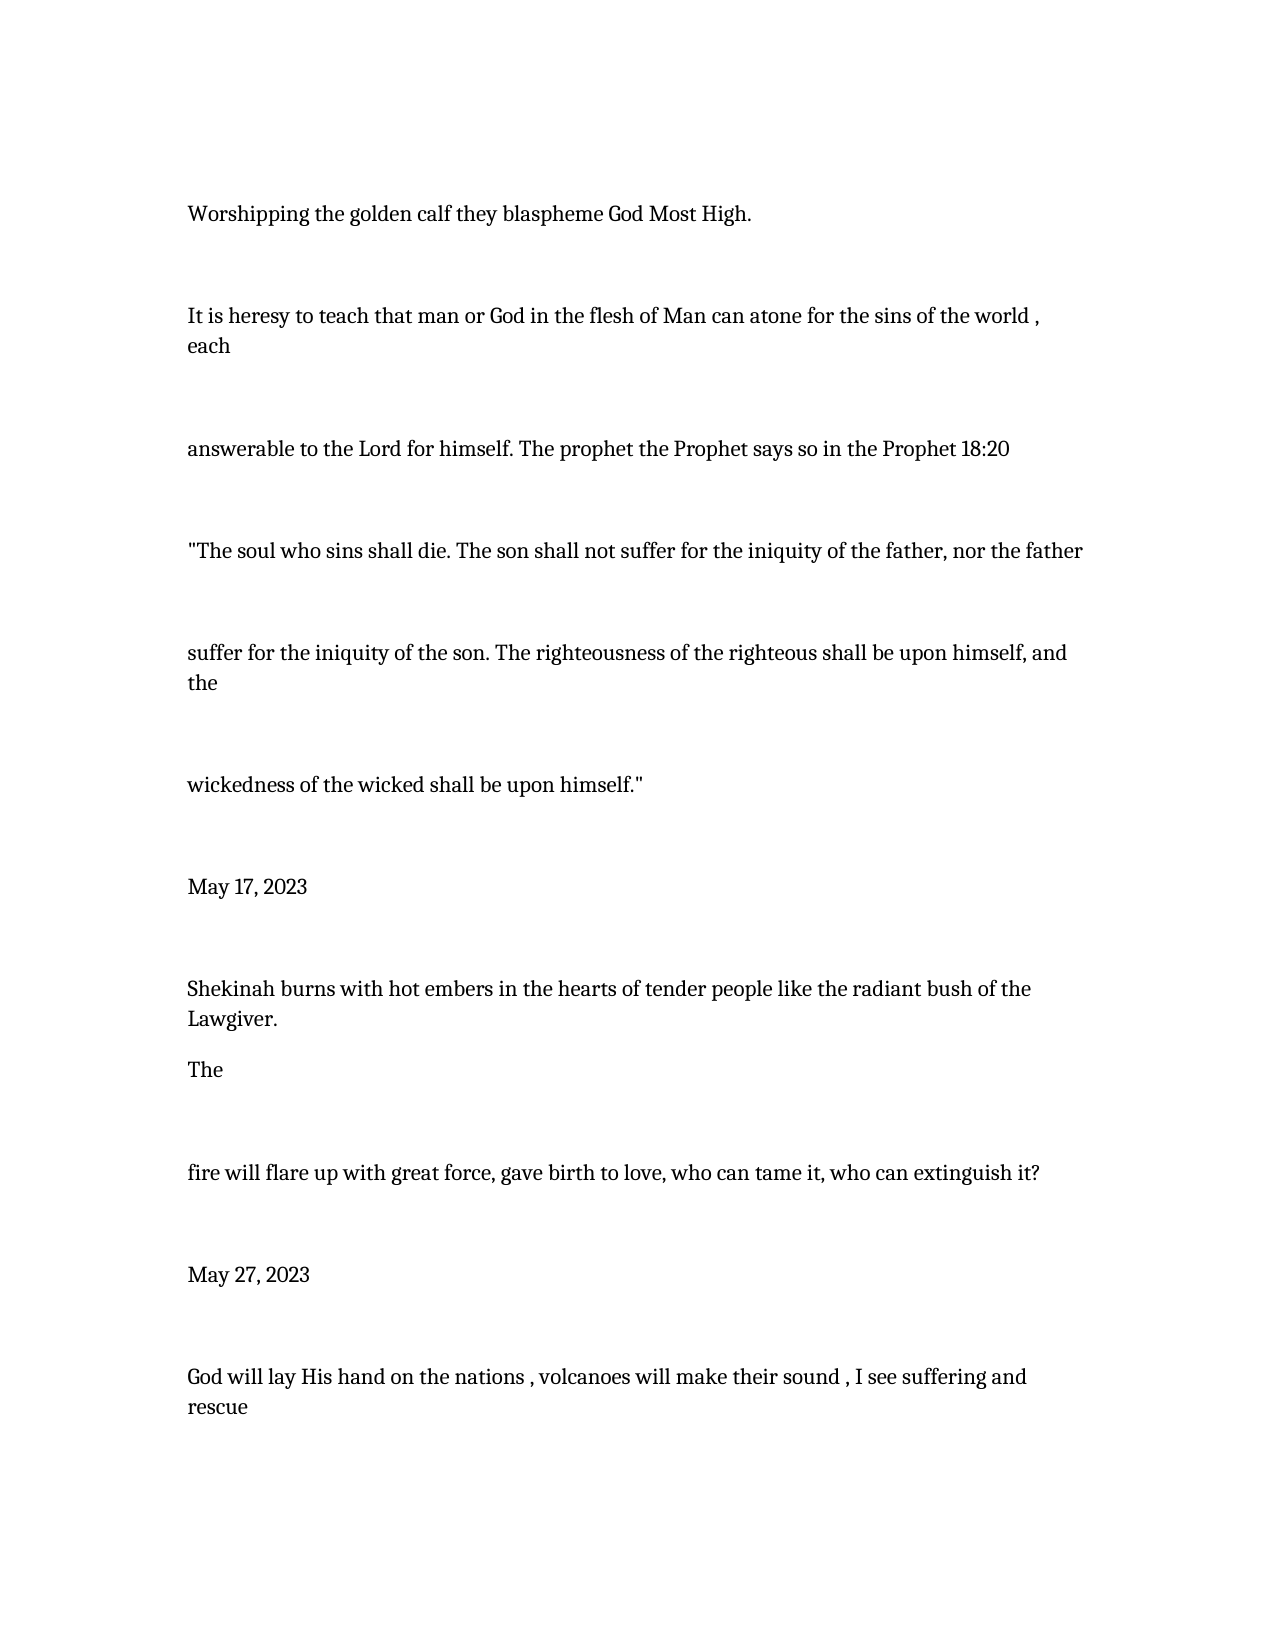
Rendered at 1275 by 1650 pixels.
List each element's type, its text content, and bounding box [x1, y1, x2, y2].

text May 27, 2023 [187, 1261, 1087, 1288]
text It is heresy to teach that man or God in the flesh of Man can atone for the sins of the world , each [187, 303, 1087, 360]
text Shekinah burns with hot embers in the hearts of tender people like the radiant bush of the Lawgiver. [187, 976, 1087, 1033]
text God will lay His hand on the nations , volcanoes will make their sound , I see suffering and rescue [187, 1363, 1087, 1420]
text wickedness of the wicked shall be upon himself." [187, 772, 1087, 798]
text Worshipping the golden calf they blaspheme God Most High. [187, 201, 1087, 227]
text fire will flare up with great force, gave birth to love, who can tame it, who can extinguish it? [187, 1159, 1087, 1186]
text suffer for the iniquity of the son. The righteousness of the righteous shall be upon himself, and the [187, 639, 1087, 696]
text May 17, 2023 [187, 874, 1087, 900]
text answerable to the Lord for himself. The prophet the Prophet says so in the Prophet 18:20 [187, 435, 1087, 462]
text "The soul who sins shall die. The son shall not suffer for the iniquity of the father, nor the father [187, 537, 1087, 564]
text The [187, 1057, 1087, 1084]
